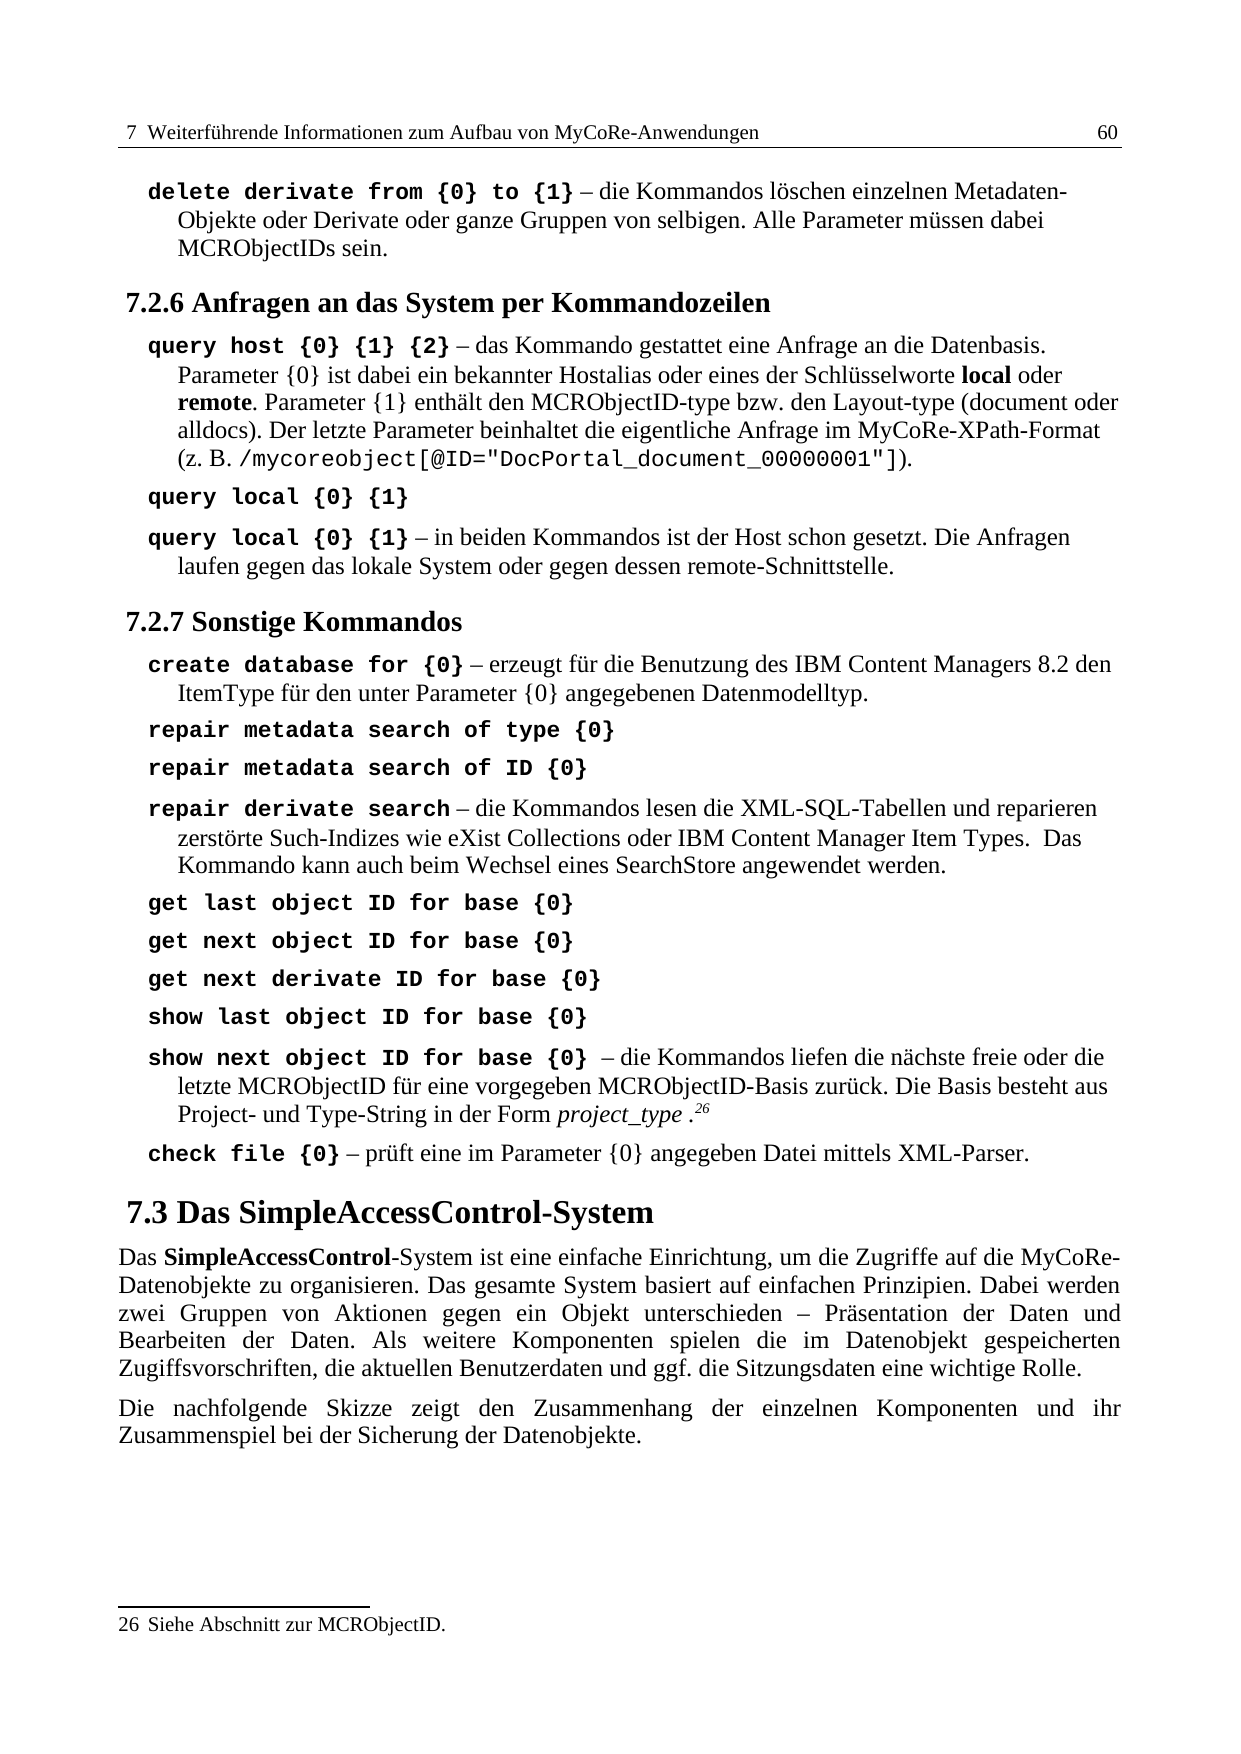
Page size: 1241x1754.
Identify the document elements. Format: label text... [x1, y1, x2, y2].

text Siehe Abschnitt zur MCRObjectID. [118, 1613, 1122, 1636]
text create database for {0} – erzeugt für die Benutzung des IBM Content Managers 8.2 den ItemType für den unter Parameter {0} angegebenen Datenmodelltyp. [148, 650, 1122, 707]
text Das SimpleAccessControl-System ist eine einfache Einrichtung, um die Zugriffe auf die MyCoRe-Datenobjekte zu organisieren. Das gesamte System basiert auf einfachen Prinzipien. Dabei werden zwei Gruppen von Aktionen gegen ein Objekt unterschieden – Präsentation der Daten und Bearbeiten der Daten. Als weitere Komponenten spielen die im Datenobjekt gespeicherten Zugiffsvorschriften, die aktuellen Benutzerdaten und ggf. die Sitzungsdaten eine wichtige Rolle. [118, 1243, 1122, 1382]
text query host {0} {1} {2} – das Kommando gestattet eine Anfrage an die Datenbasis. Parameter {0} ist dabei ein bekannter Hostalias oder eines der Schlüsselworte local oder remote. Parameter {1} enthält den MCRObjectID-type bzw. den Layout-type (document oder alldocs). Der letzte Parameter beinhaltet die eigentliche Anfrage im MyCoRe-XPath-Format (z. B. /mycoreobject[@ID="DocPortal_document_00000001"]). [148, 332, 1122, 473]
text Die nachfolgende Skizze zeigt den Zusammenhang der einzelnen Komponenten und ihr Zusammenspiel bei der Sicherung der Datenobjekte. [118, 1394, 1122, 1449]
text repair metadata search of type {0} [148, 718, 1122, 745]
text show next object ID for base {0} – die Kommandos liefen die nächste freie oder die letzte MCRObjectID für eine vorgegeben MCRObjectID-Basis zurück. Die Basis besteht aus Project- und Type-String in der Form project_type . [148, 1043, 1122, 1128]
text query local {0} {1} – in beiden Kommandos ist der Host schon gesetzt. Die Anfragen laufen gegen das lokale System oder gegen dessen remote-Schnittstelle. [148, 523, 1122, 580]
text query local {0} {1} [148, 485, 1122, 511]
text check file {0} – prüft eine im Parameter {0} angegeben Datei mittels XML-Parser. [148, 1139, 1122, 1169]
subtitle Anfragen an das System per Kommandozeilen [118, 287, 1122, 319]
text repair derivate search – die Kommandos lesen die XML-SQL-Tabellen und reparieren zerstörte Such-Indizes wie eXist Collections oder IBM Content Manager Item Types. Das Kommando kann auch beim Wechsel eines SearchStore angewendet werden. [148, 794, 1122, 879]
text delete derivate from {0} to {1} – die Kommandos löschen einzelnen Metadaten-Objekte oder Derivate oder ganze Gruppen von selbigen. Alle Parameter müssen dabei MCRObjectIDs sein. [148, 177, 1122, 262]
text get last object ID for base {0} [148, 891, 1122, 917]
text get next derivate ID for base {0} [148, 967, 1122, 993]
subtitle Sonstige Kommandos [118, 605, 1122, 637]
text repair metadata search of ID {0} [148, 757, 1122, 783]
text get next object ID for base {0} [148, 929, 1122, 955]
text show last object ID for base {0} [148, 1005, 1122, 1031]
subtitle Das SimpleAccessControl-System [118, 1194, 1122, 1231]
